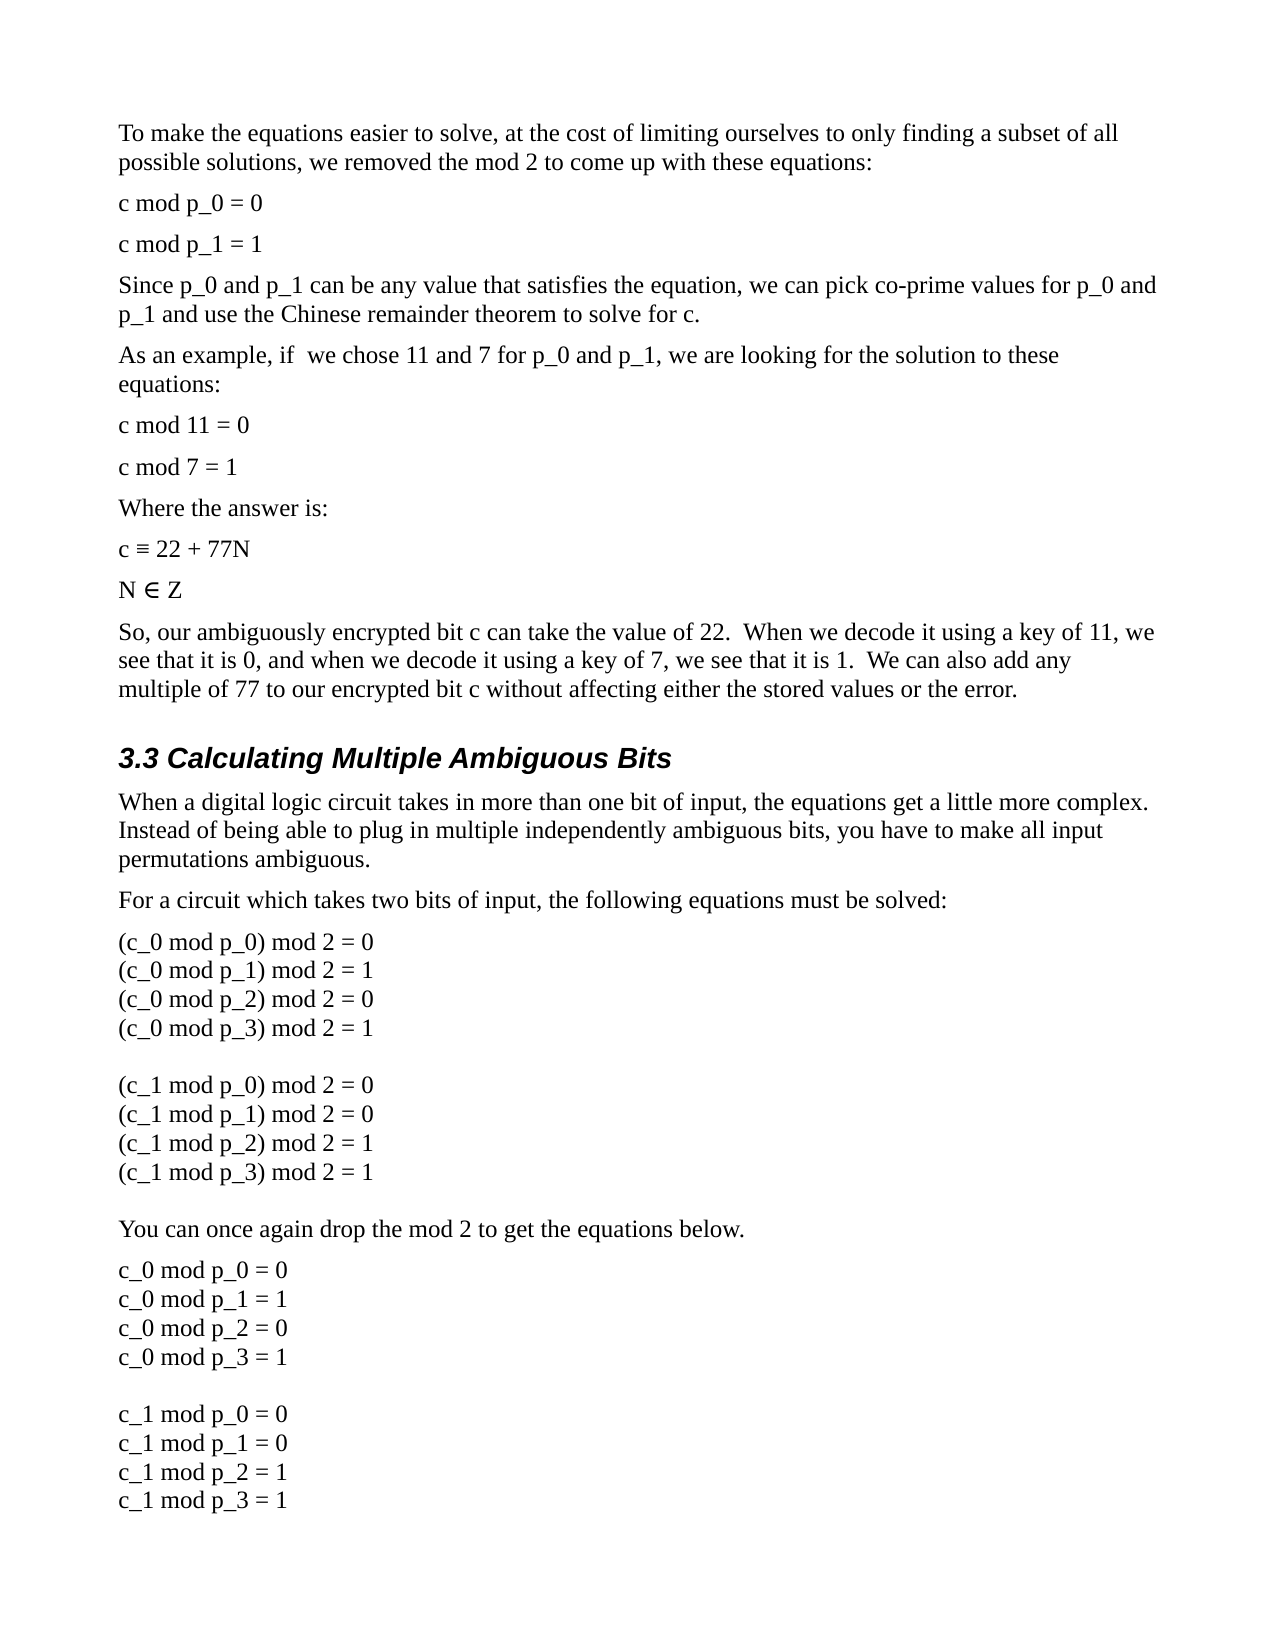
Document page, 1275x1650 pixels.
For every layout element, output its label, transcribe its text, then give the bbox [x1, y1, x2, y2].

text (c_1 mod p_1) mod 2 = 0 [118, 1099, 1157, 1128]
text (c_0 mod p_2) mod 2 = 0 [118, 984, 1157, 1013]
text To make the equations easier to solve, at the cost of limiting ourselves to only finding a subset of all possible solutions, we removed the mod 2 to come up with these equations: [118, 118, 1157, 176]
subtitle 3.3 Calculating Multiple Ambiguous Bits [118, 741, 1157, 774]
text c_1 mod p_2 = 1 [118, 1457, 1157, 1485]
text So, our ambiguously encrypted bit c can take the value of 22. When we decode it using a key of 11, we see that it is 0, and when we decode it using a key of 7, we see that it is 1. We can also add any multiple of 77 to our encrypted bit c without affecting either the stored values or the error. [118, 617, 1157, 703]
text c_0 mod p_0 = 0 [118, 1255, 1157, 1284]
text c mod p_0 = 0 [118, 188, 1157, 217]
text (c_1 mod p_3) mod 2 = 1 [118, 1157, 1157, 1185]
text (c_0 mod p_0) mod 2 = 0 [118, 927, 1157, 955]
text c_0 mod p_3 = 1 [118, 1342, 1157, 1370]
text c_0 mod p_2 = 0 [118, 1313, 1157, 1342]
text You can once again drop the mod 2 to get the equations below. [118, 1214, 1157, 1243]
text Where the answer is: [118, 493, 1157, 522]
text c ≡ 22 + 77N [118, 534, 1157, 563]
text When a digital logic circuit takes in more than one bit of input, the equations get a little more complex. Instead of being able to plug in multiple independently ambiguous bits, you have to make all input permutations ambiguous. [118, 787, 1157, 873]
text N ∈ Z [118, 576, 1157, 604]
text As an example, if we chose 11 and 7 for p_0 and p_1, we are looking for the solution to these equations: [118, 341, 1157, 398]
text c mod p_1 = 1 [118, 229, 1157, 258]
text c mod 11 = 0 [118, 411, 1157, 439]
text (c_1 mod p_0) mod 2 = 0 [118, 1070, 1157, 1099]
text For a circuit which takes two bits of input, the following equations must be solved: [118, 885, 1157, 914]
text (c_1 mod p_2) mod 2 = 1 [118, 1128, 1157, 1157]
text c mod 7 = 1 [118, 452, 1157, 481]
text c_0 mod p_1 = 1 [118, 1284, 1157, 1313]
text c_1 mod p_0 = 0 [118, 1399, 1157, 1428]
text (c_0 mod p_1) mod 2 = 1 [118, 955, 1157, 984]
text c_1 mod p_1 = 0 [118, 1428, 1157, 1457]
text Since p_0 and p_1 can be any value that satisfies the equation, we can pick co-prime values for p_0 and p_1 and use the Chinese remainder theorem to solve for c. [118, 271, 1157, 328]
text c_1 mod p_3 = 1 [118, 1485, 1157, 1514]
text (c_0 mod p_3) mod 2 = 1 [118, 1013, 1157, 1042]
